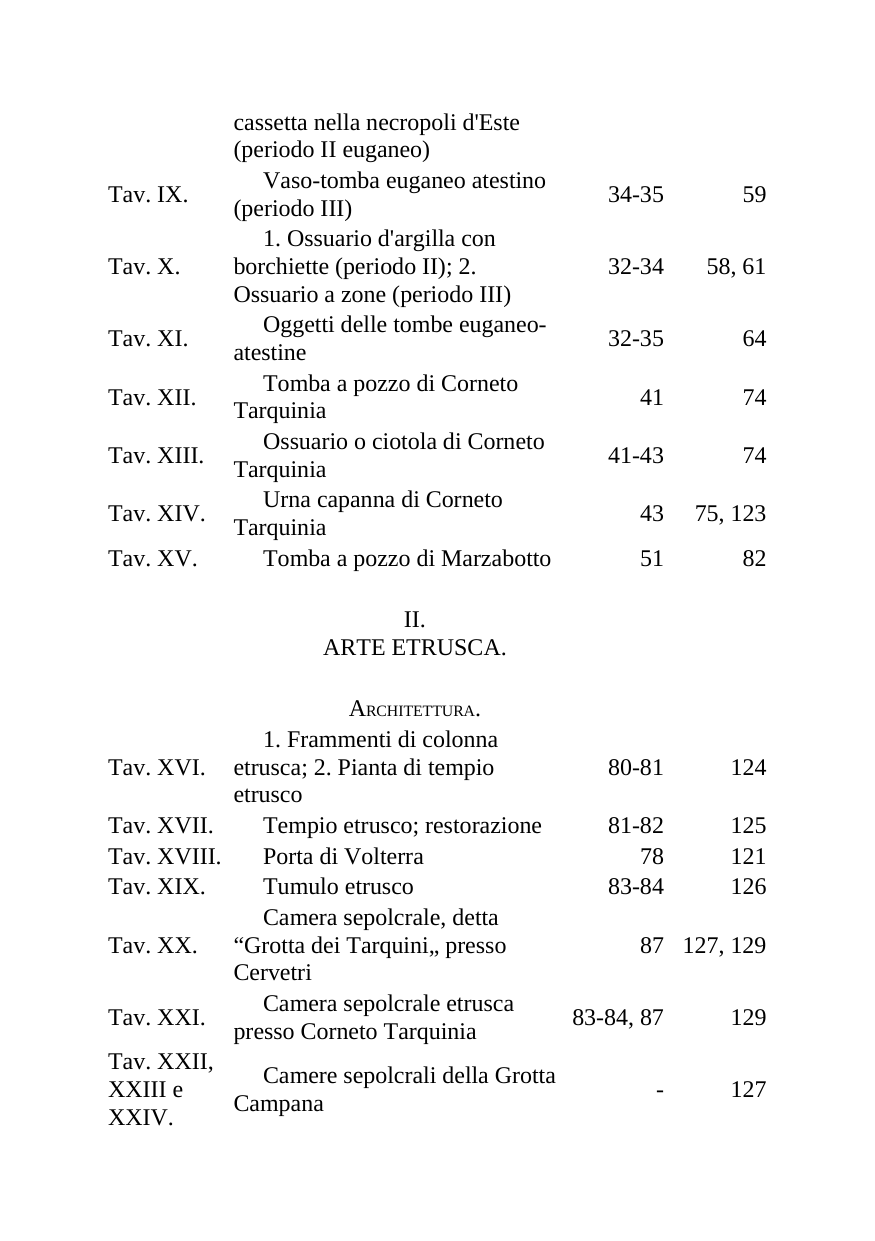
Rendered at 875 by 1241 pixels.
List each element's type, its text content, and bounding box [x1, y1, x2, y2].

table_cell 1. Ossuario d'argilla con borchiette (periodo II); 2. Ossuario a zone (periodo III) [232, 223, 568, 309]
table_cell Tav. IX. [106, 165, 232, 223]
table_cell Tomba a pozzo di Corneto Tarquinia [232, 367, 568, 426]
table_cell 34-35 [568, 165, 665, 223]
table_cell Urna capanna di Corneto Tarquinia [232, 484, 568, 542]
table_cell Architettura. [232, 693, 568, 723]
table_cell [665, 106, 768, 164]
table_cell 59 [665, 165, 768, 223]
table_cell [665, 693, 768, 723]
table_cell Camera sepolcrale etrusca presso Corneto Tarquinia [232, 988, 568, 1046]
table_cell 121 [665, 840, 768, 871]
table_cell Tav. XII. [106, 367, 232, 426]
table_cell [568, 106, 665, 164]
table_cell 41-43 [568, 426, 665, 484]
table_cell 32-34 [568, 223, 665, 309]
table_cell cassetta nella necropoli d'Este (periodo II euganeo) [232, 106, 568, 164]
table_cell 43 [568, 484, 665, 542]
table_cell 127 [665, 1046, 768, 1132]
table_cell 83-84 [568, 871, 665, 902]
table_cell Ossuario o ciotola di Corneto Tarquinia [232, 426, 568, 484]
table_cell Oggetti delle tombe euganeo-atestine [232, 309, 568, 367]
table_cell Tav. XIX. [106, 871, 232, 902]
table_cell 83-84, 87 [568, 988, 665, 1046]
table_cell Tav. X. [106, 223, 232, 309]
table_cell [106, 573, 232, 604]
table_cell Tempio etrusco; restorazione [232, 809, 568, 840]
table_cell 82 [665, 542, 768, 573]
table_cell 129 [665, 988, 768, 1046]
table_cell Tav. XIV. [106, 484, 232, 542]
table_cell Tav. XVII. [106, 809, 232, 840]
table_cell [568, 604, 665, 662]
table_cell Camera sepolcrale, detta “Grotta dei Tarquini„ presso Cervetri [232, 902, 568, 987]
table_cell Tav. XI. [106, 309, 232, 367]
table_cell II. ARTE ETRUSCA. [232, 604, 568, 662]
table_cell [665, 573, 768, 604]
table_cell Tav. XVI. [106, 724, 232, 809]
table_cell 74 [665, 367, 768, 426]
table_cell 80-81 [568, 724, 665, 809]
table_cell - [568, 1046, 665, 1132]
table_cell [665, 662, 768, 693]
table_cell 81-82 [568, 809, 665, 840]
table_cell 126 [665, 871, 768, 902]
table_cell 1. Frammenti di colonna etrusca; 2. Pianta di tempio etrusco [232, 724, 568, 809]
table_cell [568, 693, 665, 723]
table_cell Vaso-tomba euganeo atestino (periodo III) [232, 165, 568, 223]
table_cell 64 [665, 309, 768, 367]
table_cell Tav. XVIII. [106, 840, 232, 871]
table_cell Tomba a pozzo di Marzabotto [232, 542, 568, 573]
table_cell Tav. XXII, XXIII e XXIV. [106, 1046, 232, 1132]
table_cell 78 [568, 840, 665, 871]
table_cell [232, 573, 568, 604]
table_cell [568, 573, 665, 604]
table_cell 75, 123 [665, 484, 768, 542]
table_cell 41 [568, 367, 665, 426]
table_cell [232, 662, 568, 693]
table_cell 74 [665, 426, 768, 484]
table_cell Tav. XXI. [106, 988, 232, 1046]
table_cell Camere sepolcrali della Grotta Campana [232, 1046, 568, 1132]
table_cell 124 [665, 724, 768, 809]
table_cell 51 [568, 542, 665, 573]
table_cell 125 [665, 809, 768, 840]
table_cell 87 [568, 902, 665, 987]
table_cell 127, 129 [665, 902, 768, 987]
table_cell [106, 693, 232, 723]
table_cell Tav. XV. [106, 542, 232, 573]
table_cell [106, 662, 232, 693]
table_cell [106, 106, 232, 164]
table_cell Tav. XIII. [106, 426, 232, 484]
table_cell Tumulo etrusco [232, 871, 568, 902]
table_cell [106, 604, 232, 662]
table_cell 58, 61 [665, 223, 768, 309]
table_cell [568, 662, 665, 693]
table_cell Porta di Volterra [232, 840, 568, 871]
table_cell 32-35 [568, 309, 665, 367]
table_cell Tav. XX. [106, 902, 232, 987]
table_cell [665, 604, 768, 662]
